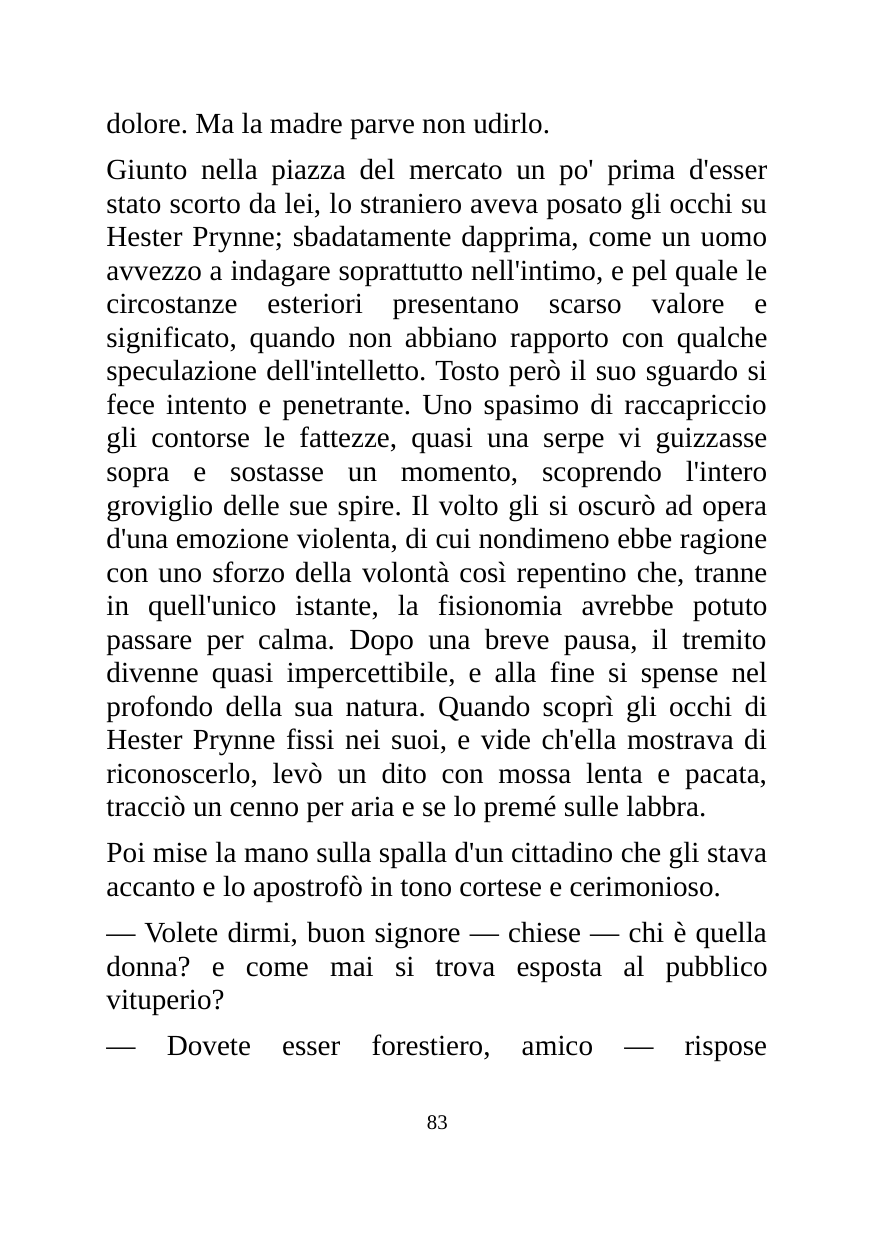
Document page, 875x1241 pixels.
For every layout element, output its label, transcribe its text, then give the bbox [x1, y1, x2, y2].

text — Dovete esser forestiero, amico — rispose [106, 1028, 768, 1062]
text — Volete dirmi, buon signore — chiese — chi è quella donna? e come mai si trova esposta al pubblico vituperio? [106, 915, 768, 1016]
text Poi mise la mano sulla spalla d'un cittadino che gli stava accanto e lo apostrofò in tono cortese e cerimonioso. [106, 836, 768, 903]
text dolore. Ma la madre parve non udirlo. [106, 106, 768, 140]
text Giunto nella piazza del mercato un po' prima d'esser stato scorto da lei, lo straniero aveva posato gli occhi su Hester Prynne; sbadatamente dapprima, come un uomo avvezzo a indagare soprattutto nell'intimo, e pel quale le circostanze esteriori presentano scarso valore e significato, quando non abbiano rapporto con qualche speculazione dell'intelletto. Tosto però il suo sguardo si fece intento e penetrante. Uno spasimo di raccapriccio gli contorse le fattezze, quasi una serpe vi guizzasse sopra e sostasse un momento, scoprendo l'intero groviglio delle sue spire. Il volto gli si oscurò ad opera d'una emozione violenta, di cui nondimeno ebbe ragione con uno sforzo della volontà così repentino che, tranne in quell'unico istante, la fisionomia avrebbe potuto passare per calma. Dopo una breve pausa, il tremito divenne quasi impercettibile, e alla fine si spense nel profondo della sua natura. Quando scoprì gli occhi di Hester Prynne fissi nei suoi, e vide ch'ella mostrava di riconoscerlo, levò un dito con mossa lenta e pacata, tracciò un cenno per aria e se lo premé sulle labbra. [106, 152, 768, 823]
